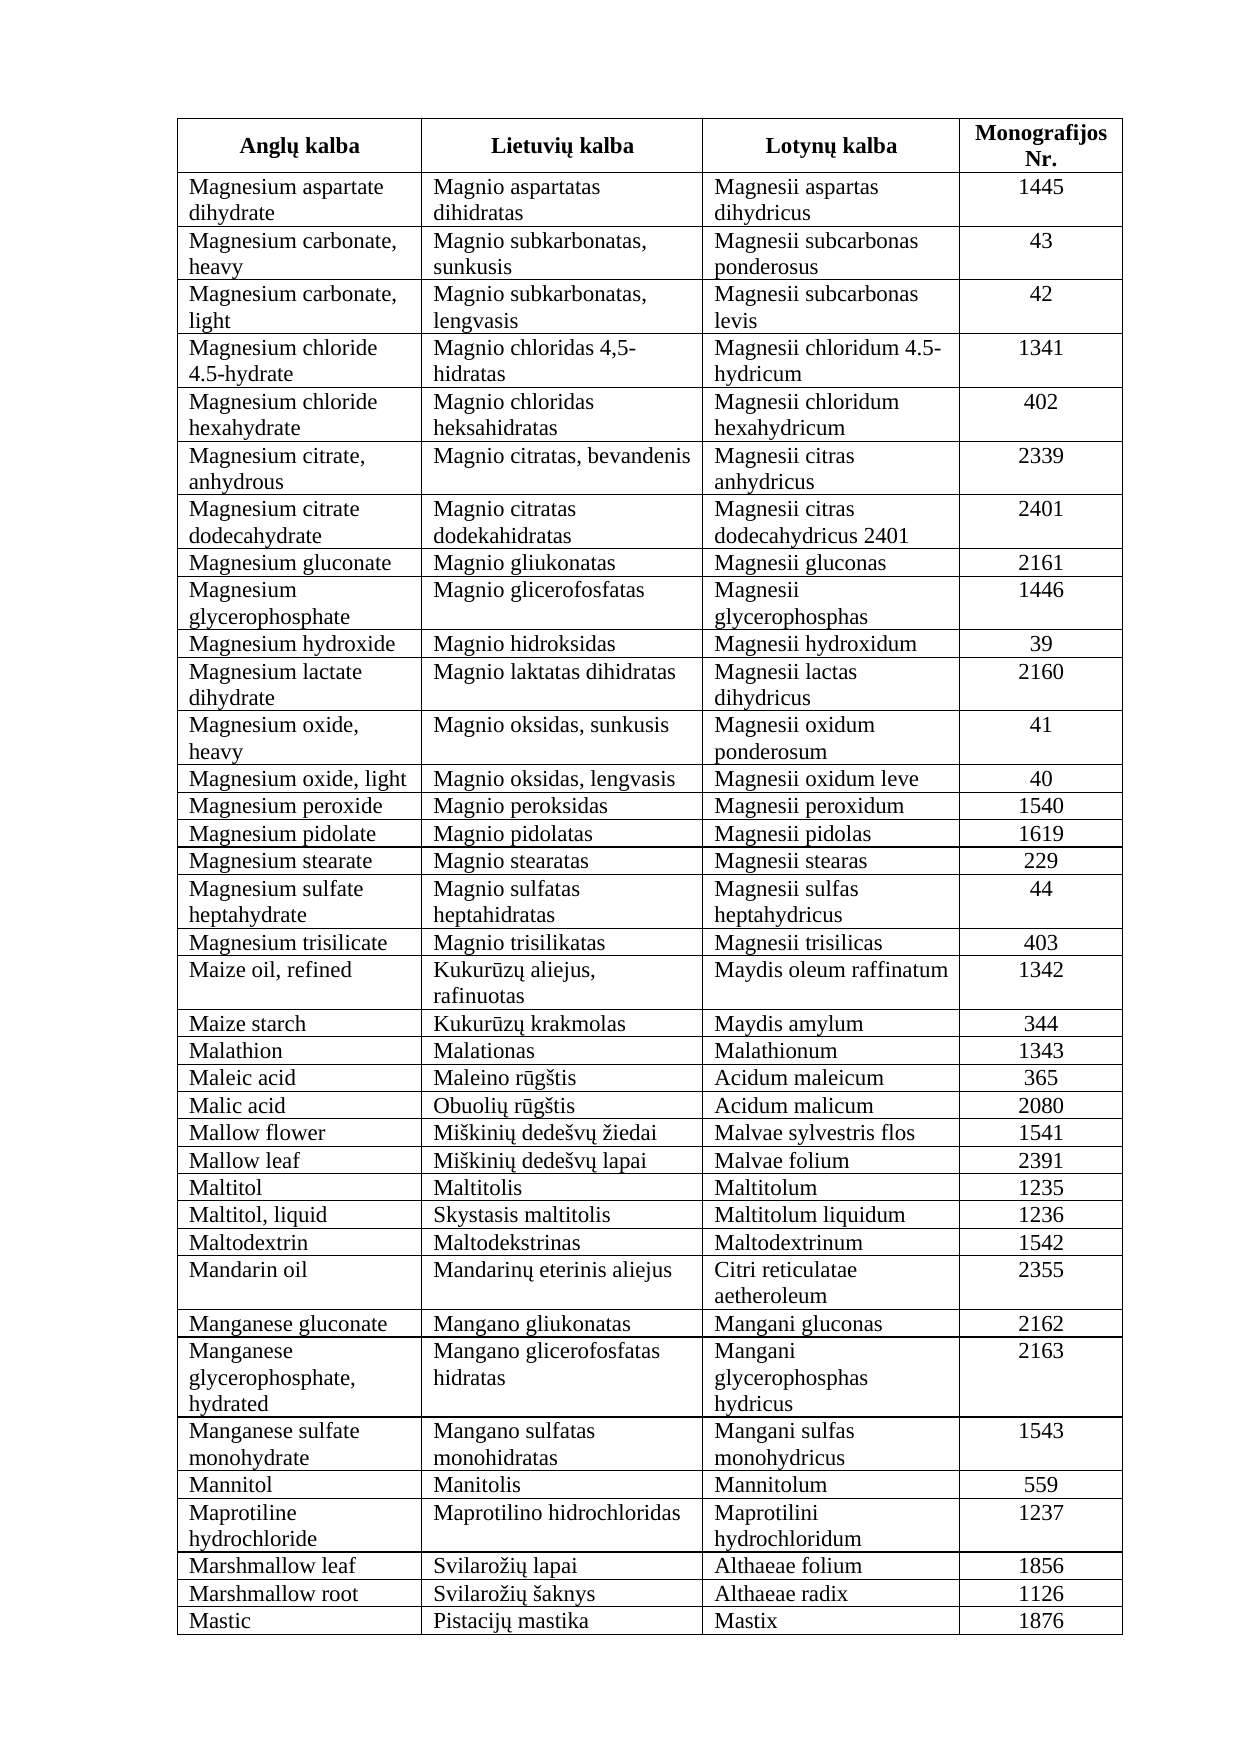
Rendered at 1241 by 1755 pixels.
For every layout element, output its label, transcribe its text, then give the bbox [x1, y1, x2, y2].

table_cell 2162 [960, 1310, 1122, 1336]
table_cell 1342 [960, 956, 1122, 1009]
table_cell Maprotiline hydrochloride [178, 1499, 421, 1551]
table_cell Magnesii lactas dihydricus [703, 658, 959, 710]
table_cell Maltodextrin [178, 1229, 421, 1255]
table_cell 1541 [960, 1119, 1122, 1146]
table_cell Maleino rūgštis [422, 1065, 702, 1091]
table_cell Magnesium chloride hexahydrate [178, 388, 421, 441]
table_cell Mangani glycerophosphas hydricus [703, 1338, 959, 1416]
table_cell Maltodextrinum [703, 1229, 959, 1255]
table_cell Mallow leaf [178, 1147, 421, 1173]
table_cell Magnesii peroxidum [703, 793, 959, 819]
table_cell Maltitolum [703, 1174, 959, 1200]
table_cell 1341 [960, 334, 1122, 387]
table_cell Magnesium lactate dihydrate [178, 658, 421, 710]
table_cell Magnio citratas dodekahidratas [422, 495, 702, 548]
table_cell Maleic acid [178, 1065, 421, 1091]
table_cell Magnio glicerofosfatas [422, 577, 702, 629]
table_cell 2355 [960, 1256, 1122, 1309]
table_cell 1343 [960, 1037, 1122, 1063]
table_cell Magnesium aspartate dihydrate [178, 173, 421, 226]
table_cell 1445 [960, 173, 1122, 226]
table_cell Maltitolis [422, 1174, 702, 1200]
table_header Lietuvių kalba [422, 119, 702, 172]
table_cell 1542 [960, 1229, 1122, 1255]
table_cell Magnesii trisilicas [703, 929, 959, 955]
table_cell Maltitolum liquidum [703, 1201, 959, 1228]
table_cell 1446 [960, 577, 1122, 629]
table_cell Mangani sulfas monohydricus [703, 1418, 959, 1470]
table_cell Acidum malicum [703, 1092, 959, 1118]
table_cell Manganese gluconate [178, 1310, 421, 1336]
table_cell Magnio chloridas 4,5-hidratas [422, 334, 702, 387]
table_cell Kukurūzų krakmolas [422, 1010, 702, 1036]
table_cell Magnesium trisilicate [178, 929, 421, 955]
table_cell Magnesium carbonate, heavy [178, 227, 421, 279]
table_cell Maprotilini hydrochloridum [703, 1499, 959, 1551]
table_cell Magnesium stearate [178, 848, 421, 874]
table_cell Kukurūzų aliejus, rafinuotas [422, 956, 702, 1009]
table_cell Althaeae radix [703, 1580, 959, 1606]
table_cell Magnesium chloride 4.5-hydrate [178, 334, 421, 387]
table_cell 40 [960, 765, 1122, 792]
table_cell Magnio oksidas, lengvasis [422, 765, 702, 792]
table_cell 402 [960, 388, 1122, 441]
table_cell Marshmallow leaf [178, 1553, 421, 1579]
table_cell Magnio sulfatas heptahidratas [422, 875, 702, 927]
table_cell Magnesium citrate dodecahydrate [178, 495, 421, 548]
table_cell Svilarožių lapai [422, 1553, 702, 1579]
table_cell 403 [960, 929, 1122, 955]
table_cell Magnesium hydroxide [178, 630, 421, 657]
table_cell 1126 [960, 1580, 1122, 1606]
table_cell Magnesii hydroxidum [703, 630, 959, 657]
table_cell Magnesii citras anhydricus [703, 442, 959, 494]
table_cell Maltitol, liquid [178, 1201, 421, 1228]
table_cell 2161 [960, 549, 1122, 576]
table_cell Maydis amylum [703, 1010, 959, 1036]
table_cell 344 [960, 1010, 1122, 1036]
table_cell Malic acid [178, 1092, 421, 1118]
table_cell Magnesii sulfas heptahydricus [703, 875, 959, 927]
table_cell Magnesium oxide, heavy [178, 711, 421, 764]
table_cell Miškinių dedešvų žiedai [422, 1119, 702, 1146]
table_cell Manganese glycerophosphate, hydrated [178, 1338, 421, 1416]
table_cell Mandarinų eterinis aliejus [422, 1256, 702, 1309]
table_cell Magnio stearatas [422, 848, 702, 874]
table_cell Magnesium pidolate [178, 820, 421, 846]
table_cell Magnesii aspartas dihydricus [703, 173, 959, 226]
table_cell Magnesium sulfate heptahydrate [178, 875, 421, 927]
table_cell Mannitolum [703, 1471, 959, 1498]
table_header Monografijos Nr. [960, 119, 1122, 172]
table_cell 41 [960, 711, 1122, 764]
table_cell Obuolių rūgštis [422, 1092, 702, 1118]
table_cell Magnio pidolatas [422, 820, 702, 846]
table_cell 2401 [960, 495, 1122, 548]
table_cell Magnio peroksidas [422, 793, 702, 819]
table_cell Magnesii subcarbonas levis [703, 280, 959, 333]
table_cell Maltodekstrinas [422, 1229, 702, 1255]
table_cell Magnio aspartatas dihidratas [422, 173, 702, 226]
table_cell 1540 [960, 793, 1122, 819]
table_cell Magnio gliukonatas [422, 549, 702, 576]
table_cell Mastic [178, 1607, 421, 1633]
table_cell Magnesii pidolas [703, 820, 959, 846]
table_cell 2160 [960, 658, 1122, 710]
table_cell Mangano glicerofosfatas hidratas [422, 1338, 702, 1416]
table_cell Magnesium glycerophosphate [178, 577, 421, 629]
table_header Lotynų kalba [703, 119, 959, 172]
table_cell 2391 [960, 1147, 1122, 1173]
table_cell Mandarin oil [178, 1256, 421, 1309]
table_cell 1235 [960, 1174, 1122, 1200]
table_cell Citri reticulatae aetheroleum [703, 1256, 959, 1309]
table_cell Svilarožių šaknys [422, 1580, 702, 1606]
table_cell Magnio citratas, bevandenis [422, 442, 702, 494]
table_cell 42 [960, 280, 1122, 333]
table_cell 365 [960, 1065, 1122, 1091]
table_cell Magnio oksidas, sunkusis [422, 711, 702, 764]
table_header Anglų kalba [178, 119, 421, 172]
table_cell 2163 [960, 1338, 1122, 1416]
table_cell 1619 [960, 820, 1122, 846]
table_cell Mastix [703, 1607, 959, 1633]
table_cell Maltitol [178, 1174, 421, 1200]
table_cell Malvae folium [703, 1147, 959, 1173]
table_cell Pistacijų mastika [422, 1607, 702, 1633]
table_cell Maize oil, refined [178, 956, 421, 1009]
table_cell Magnesii glycerophosphas [703, 577, 959, 629]
table_cell Magnesii oxidum ponderosum [703, 711, 959, 764]
table_cell Magnio hidroksidas [422, 630, 702, 657]
table_cell Magnesium peroxide [178, 793, 421, 819]
table_cell Mangano sulfatas monohidratas [422, 1418, 702, 1470]
table_cell Magnesii stearas [703, 848, 959, 874]
table_cell Manitolis [422, 1471, 702, 1498]
table_cell Maprotilino hidrochloridas [422, 1499, 702, 1551]
table_cell Magnesium carbonate, light [178, 280, 421, 333]
table_cell Magnesii oxidum leve [703, 765, 959, 792]
table_cell 39 [960, 630, 1122, 657]
table_cell Magnesium gluconate [178, 549, 421, 576]
table_cell Malvae sylvestris flos [703, 1119, 959, 1146]
table_cell Mallow flower [178, 1119, 421, 1146]
table_cell Magnesii subcarbonas ponderosus [703, 227, 959, 279]
table_cell 1236 [960, 1201, 1122, 1228]
table_cell Magnio trisilikatas [422, 929, 702, 955]
table_cell Malathion [178, 1037, 421, 1063]
table_cell 1237 [960, 1499, 1122, 1551]
table_cell 2339 [960, 442, 1122, 494]
table_cell Althaeae folium [703, 1553, 959, 1579]
table_cell Mangani gluconas [703, 1310, 959, 1336]
table_cell Magnio laktatas dihidratas [422, 658, 702, 710]
table_cell Magnesii chloridum hexahydricum [703, 388, 959, 441]
table_cell 44 [960, 875, 1122, 927]
table_cell Manganese sulfate monohydrate [178, 1418, 421, 1470]
table_cell 1876 [960, 1607, 1122, 1633]
table_cell Magnesium oxide, light [178, 765, 421, 792]
table_cell Malathionum [703, 1037, 959, 1063]
table_cell Magnio subkarbonatas, sunkusis [422, 227, 702, 279]
table_cell 1543 [960, 1418, 1122, 1470]
table_cell 229 [960, 848, 1122, 874]
table_cell Malationas [422, 1037, 702, 1063]
table_cell Magnesium citrate, anhydrous [178, 442, 421, 494]
table_cell 43 [960, 227, 1122, 279]
table_cell Maydis oleum raffinatum [703, 956, 959, 1009]
table_cell Maize starch [178, 1010, 421, 1036]
table_cell 1856 [960, 1553, 1122, 1579]
table_cell Mangano gliukonatas [422, 1310, 702, 1336]
table_cell Magnesii citras dodecahydricus 2401 [703, 495, 959, 548]
table_cell Magnesii gluconas [703, 549, 959, 576]
table_cell 2080 [960, 1092, 1122, 1118]
table_cell Magnio subkarbonatas, lengvasis [422, 280, 702, 333]
table_cell Magnio chloridas heksahidratas [422, 388, 702, 441]
table_cell Magnesii chloridum 4.5-hydricum [703, 334, 959, 387]
table_cell Acidum maleicum [703, 1065, 959, 1091]
table_cell 559 [960, 1471, 1122, 1498]
table_cell Miškinių dedešvų lapai [422, 1147, 702, 1173]
table_cell Mannitol [178, 1471, 421, 1498]
table_cell Marshmallow root [178, 1580, 421, 1606]
table_cell Skystasis maltitolis [422, 1201, 702, 1228]
